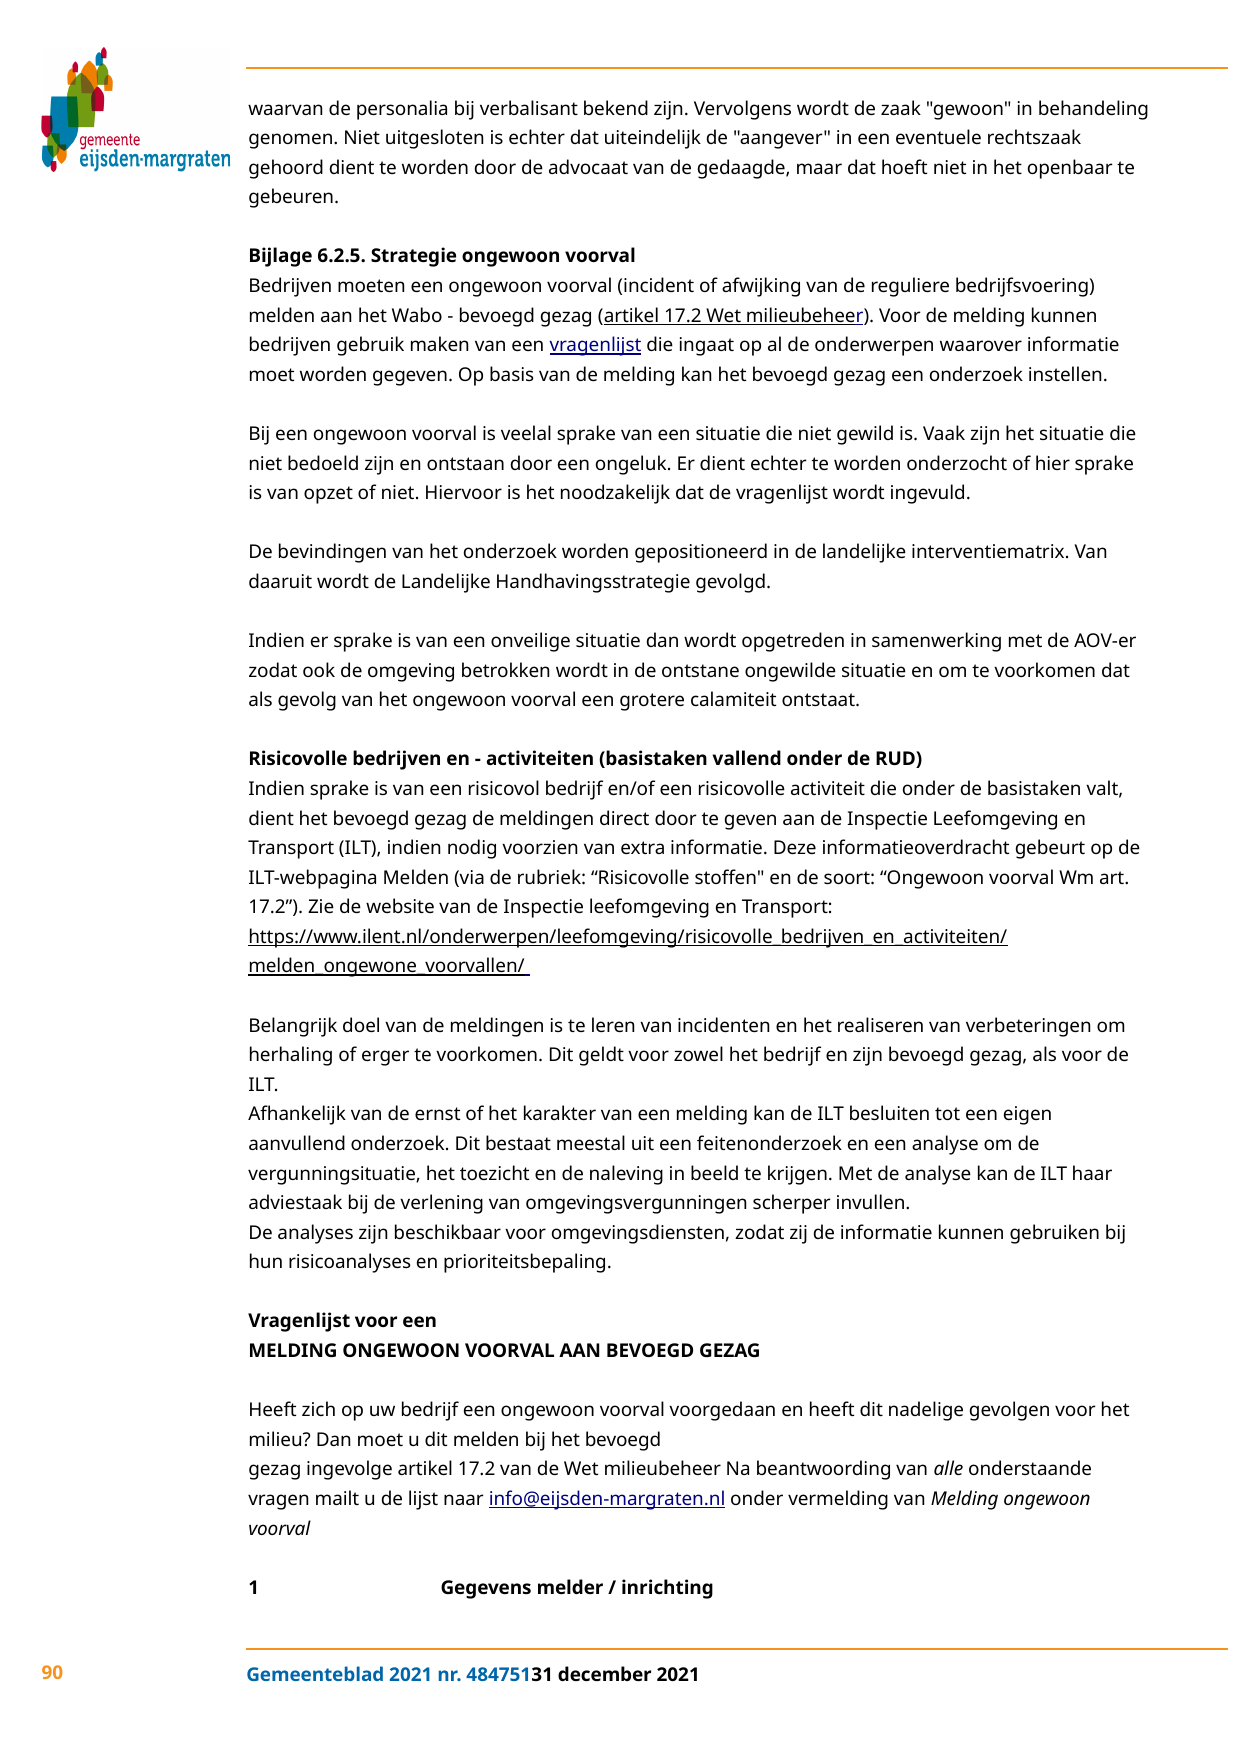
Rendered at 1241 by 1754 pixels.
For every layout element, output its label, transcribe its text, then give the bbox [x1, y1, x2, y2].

text https://www.ilent.nl/onderwerpen/leefomgeving/risicovolle_bedrijven_en_activiteiten/melden_ongewone_voorvallen/ [248, 923, 1152, 978]
text Bij een ongewoon voorval is veelal sprake van een situatie die niet gewild is. Vaak zijn het situatie die niet bedoeld zijn en ontstaan door een ongeluk. Er dient echter te worden onderzocht of hier sprake is van opzet of niet. Hiervoor is het noodzakelijk dat de vragenlijst wordt ingevuld. [248, 420, 1152, 505]
text Belangrijk doel van de meldingen is te leren van incidenten en het realiseren van verbeteringen om herhaling of erger te voorkomen. Dit geldt voor zowel het bedrijf en zijn bevoegd gezag, als voor de ILT. [248, 1012, 1152, 1097]
table_header 1 [248, 1574, 440, 1600]
text Indien sprake is van een risicovol bedrijf en/of een risicovolle activiteit die onder de basistaken valt, dient het bevoegd gezag de meldingen direct door te geven aan de Inspectie Leefomgeving en Transport (ILT), indien nodig voorzien van extra informatie. Deze informatieoverdracht gebeurt op de ILT-webpagina Melden (via de rubriek: “Risicovolle stoffen" en de soort: “Ongewoon voorval Wm art. 17.2”). Zie de website van de Inspectie leefomgeving en Transport: [248, 775, 1152, 919]
table_header Gegevens melder / inrichting [440, 1574, 1152, 1600]
text Vragenlijst voor een [248, 1308, 1152, 1333]
text MELDING ONGEWOON VOORVAL AAN BEVOEGD GEZAG [248, 1337, 1152, 1363]
picture [41, 47, 231, 172]
text De analyses zijn beschikbaar voor omgevingsdiensten, zodat zij de informatie kunnen gebruiken bij hun risicoanalyses en prioriteitsbepaling. [248, 1219, 1152, 1274]
text Afhankelijk van de ernst of het karakter van een melding kan de ILT besluiten tot een eigen aanvullend onderzoek. Dit bestaat meestal uit een feitenonderzoek en een analyse om de vergunningsituatie, het toezicht en de naleving in beeld te krijgen. Met de analyse kan de ILT haar adviestaak bij de verlening van omgevingsvergunningen scherper invullen. [248, 1101, 1152, 1215]
text Risicovolle bedrijven en - activiteiten (basistaken vallend onder de RUD) [248, 746, 1152, 771]
text Indien er sprake is van een onveilige situatie dan wordt opgetreden in samenwerking met de AOV-er zodat ook de omgeving betrokken wordt in de ontstane ongewilde situatie en om te voorkomen dat als gevolg van het ongewoon voorval een grotere calamiteit ontstaat. [248, 627, 1152, 712]
text gezag ingevolge artikel 17.2 van de Wet milieubeheer Na beantwoording van alle onderstaande vragen mailt u de lijst naar info@eijsden-margraten.nl onder vermelding van Melding ongewoon voorval [248, 1456, 1152, 1541]
text waarvan de personalia bij verbalisant bekend zijn. Vervolgens wordt de zaak "gewoon" in behandeling genomen. Niet uitgesloten is echter dat uiteindelijk de "aangever" in een eventuele rechtszaak gehoord dient te worden door de advocaat van de gedaagde, maar dat hoeft niet in het openbaar te gebeuren. [248, 95, 1152, 209]
text Bijlage 6.2.5. Strategie ongewoon voorval [248, 243, 1152, 268]
text Bedrijven moeten een ongewoon voorval (incident of afwijking van de reguliere bedrijfsvoering) melden aan het Wabo - bevoegd gezag (artikel 17.2 Wet milieubeheer). Voor de melding kunnen bedrijven gebruik maken van een vragenlijst die ingaat op al de onderwerpen waarover informatie moet worden gegeven. Op basis van de melding kan het bevoegd gezag een onderzoek instellen. [248, 272, 1152, 387]
text De bevindingen van het onderzoek worden gepositioneerd in de landelijke interventiematrix. Van daaruit wordt de Landelijke Handhavingsstrategie gevolgd. [248, 538, 1152, 594]
text Heeft zich op uw bedrijf een ongewoon voorval voorgedaan en heeft dit nadelige gevolgen voor het milieu? Dan moet u dit melden bij het bevoegd [248, 1396, 1152, 1452]
